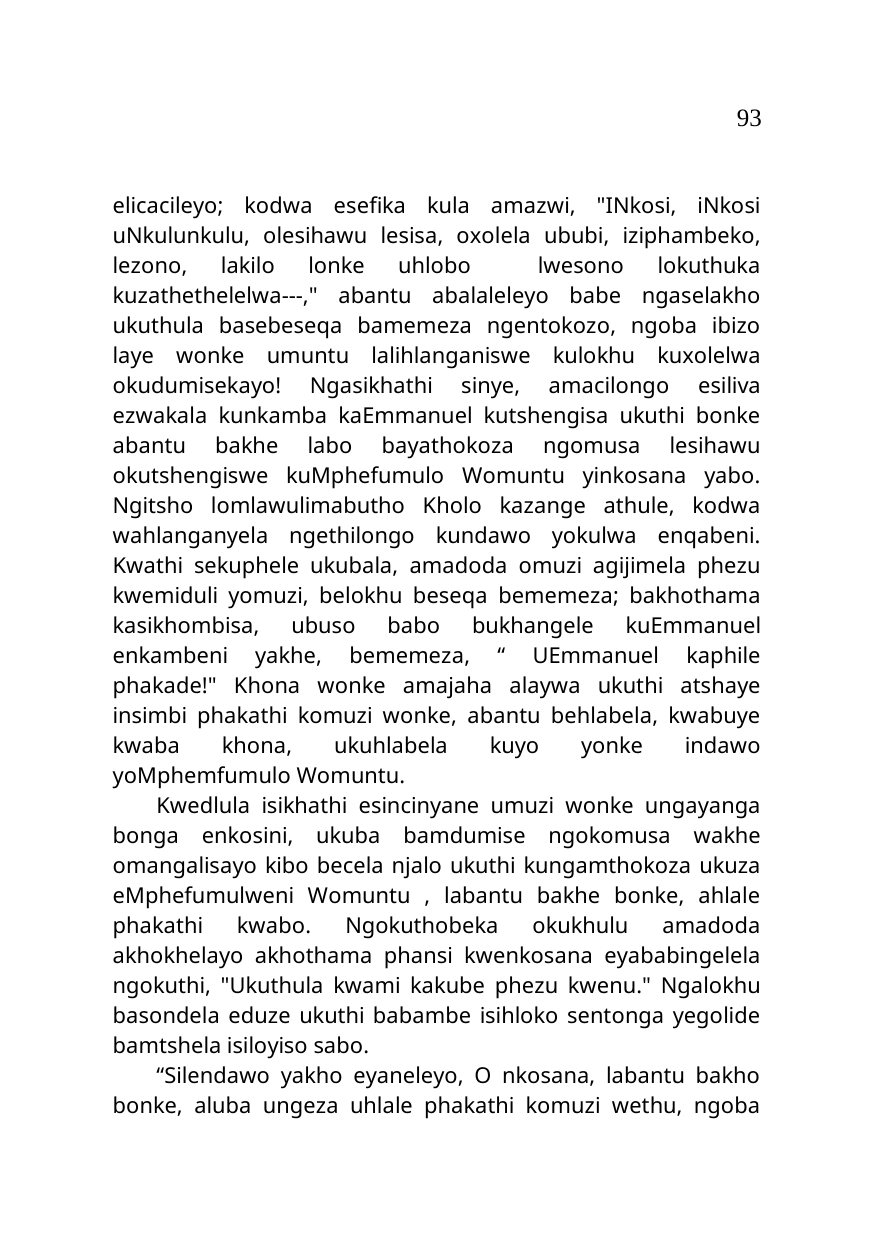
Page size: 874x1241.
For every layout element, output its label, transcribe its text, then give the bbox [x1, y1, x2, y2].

text elicacileyo; kodwa esefika kula amazwi, "INkosi, iNkosi uNkulunkulu, olesihawu lesisa, oxolela ububi, iziphambeko, lezono, lakilo lonke uhlobo lwesono lokuthuka kuzathethelelwa---," abantu abalaleleyo babe ngaselakho ukuthula basebeseqa bamemeza ngentokozo, ngoba ibizo laye wonke umuntu lalihlanganiswe kulokhu kuxolelwa okudumisekayo! Ngasikhathi sinye, amacilongo esiliva ezwakala kunkamba kaEmmanuel kutshengisa ukuthi bonke abantu bakhe labo bayathokoza ngomusa lesihawu okutshengiswe kuMphefumulo Womuntu yinkosana yabo. Ngitsho lomlawulimabutho Kholo kazange athule, kodwa wahlanganyela ngethilongo kundawo yokulwa enqabeni. Kwathi sekuphele ukubala, amadoda omuzi agijimela phezu kwemiduli yomuzi, belokhu beseqa bememeza; bakhothama kasikhombisa, ubuso babo bukhangele kuEmmanuel enkambeni yakhe, bememeza, “ UEmmanuel kaphile phakade!" Khona wonke amajaha alaywa ukuthi atshaye insimbi phakathi komuzi wonke, abantu behlabela, kwabuye kwaba khona, ukuhlabela kuyo yonke indawo yoMphemfumulo Womuntu. [112, 189, 761, 789]
text “Silendawo yakho eyaneleyo, O nkosana, labantu bakho bonke, aluba ungeza uhlale phakathi komuzi wethu, ngoba [112, 1059, 761, 1119]
text Kwedlula isikhathi esincinyane umuzi wonke ungayanga bonga enkosini, ukuba bamdumise ngokomusa wakhe omangalisayo kibo becela njalo ukuthi kungamthokoza ukuza eMphefumulweni Womuntu , labantu bakhe bonke, ahlale phakathi kwabo. Ngokuthobeka okukhulu amadoda akhokhelayo akhothama phansi kwenkosana eyababingelela ngokuthi, "Ukuthula kwami kakube phezu kwenu." Ngalokhu basondela eduze ukuthi babambe isihloko sentonga yegolide bamtshela isiloyiso sabo. [112, 789, 761, 1059]
